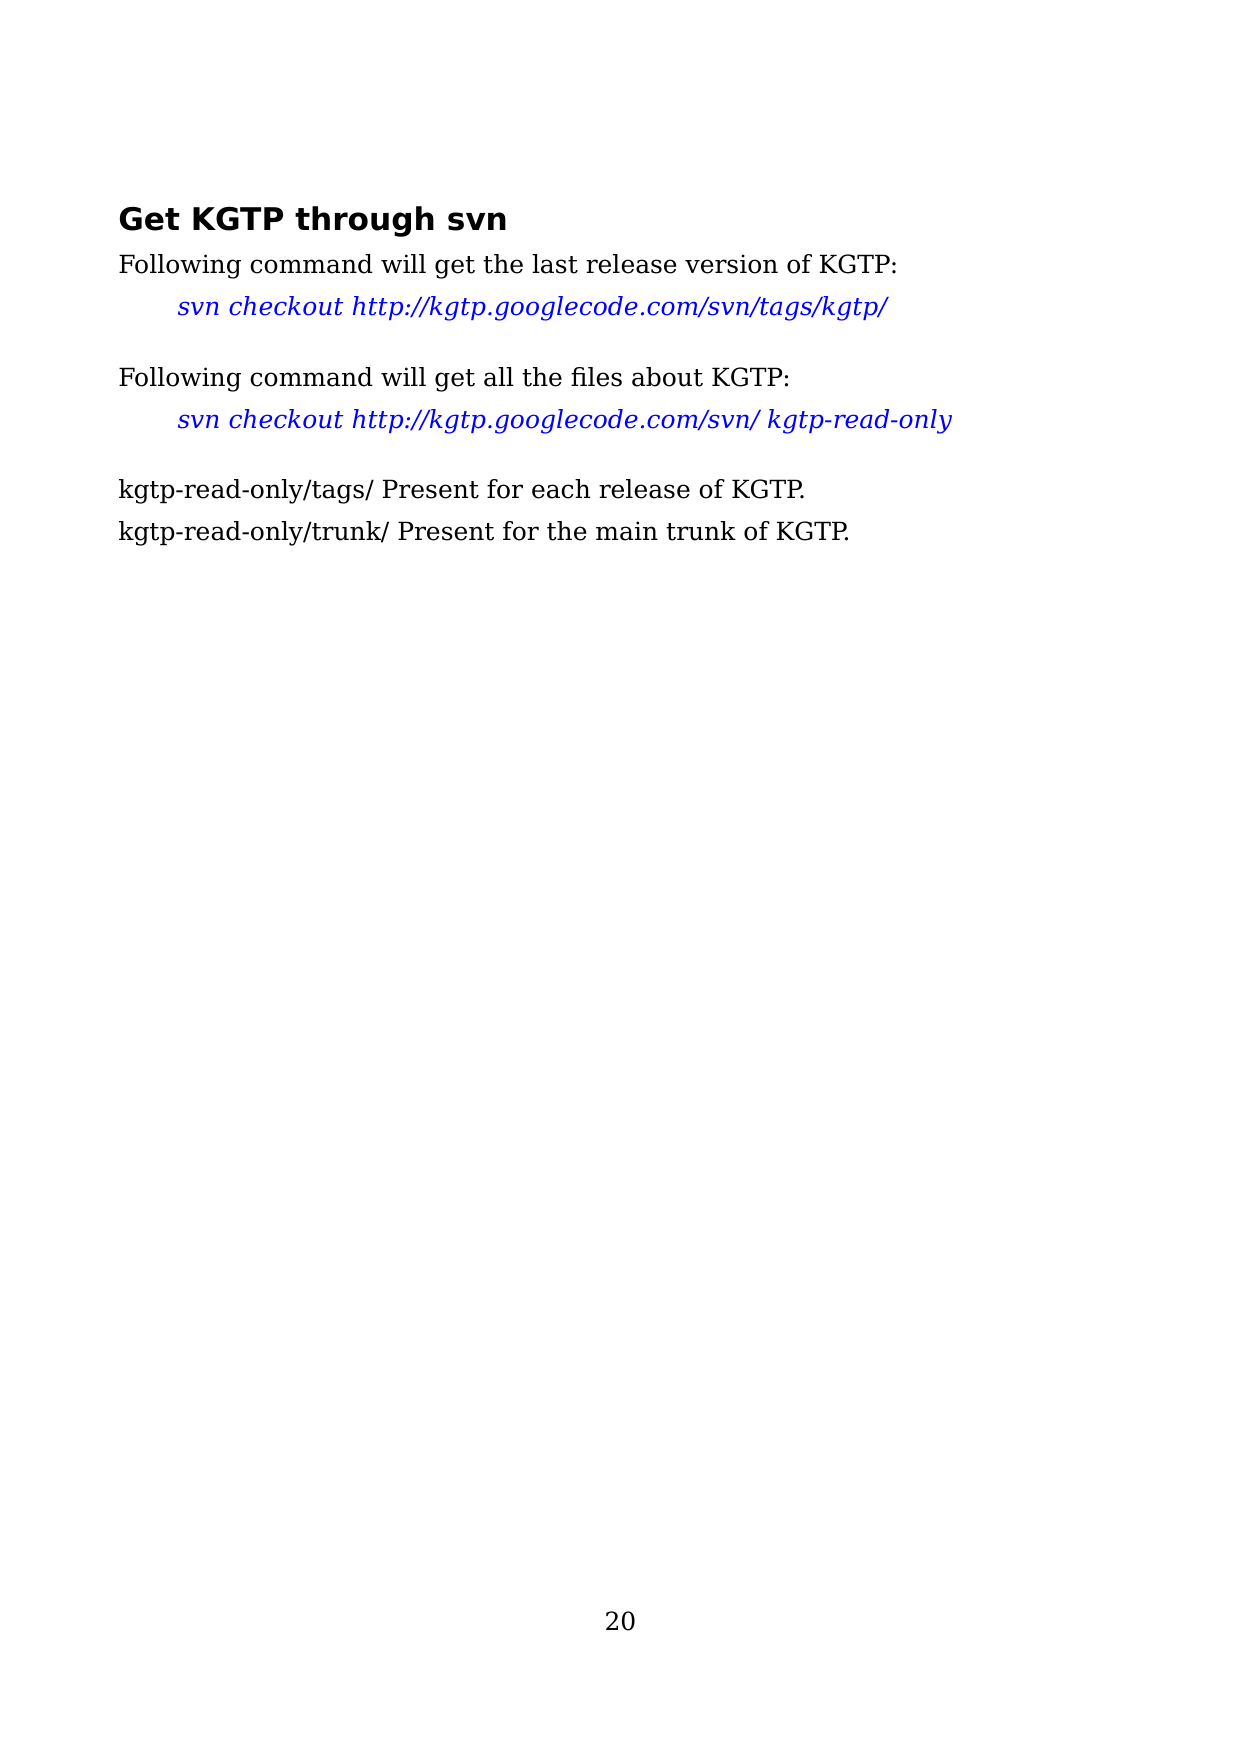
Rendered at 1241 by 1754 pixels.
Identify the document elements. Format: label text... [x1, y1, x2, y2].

text kgtp-read-only/trunk/ Present for the main trunk of KGTP. [118, 517, 1122, 546]
text Following command will get the last release version of KGTP: [118, 251, 1122, 280]
subtitle Get KGTP through svn [118, 202, 1122, 238]
text Following command will get all the files about KGTP: [118, 363, 1122, 392]
text svn checkout http://kgtp.googlecode.com/svn/ kgtp-read-only [177, 405, 1063, 434]
text kgtp-read-only/tags/ Present for each release of KGTP. [118, 476, 1122, 505]
text svn checkout http://kgtp.googlecode.com/svn/tags/kgtp/ [177, 292, 1063, 321]
